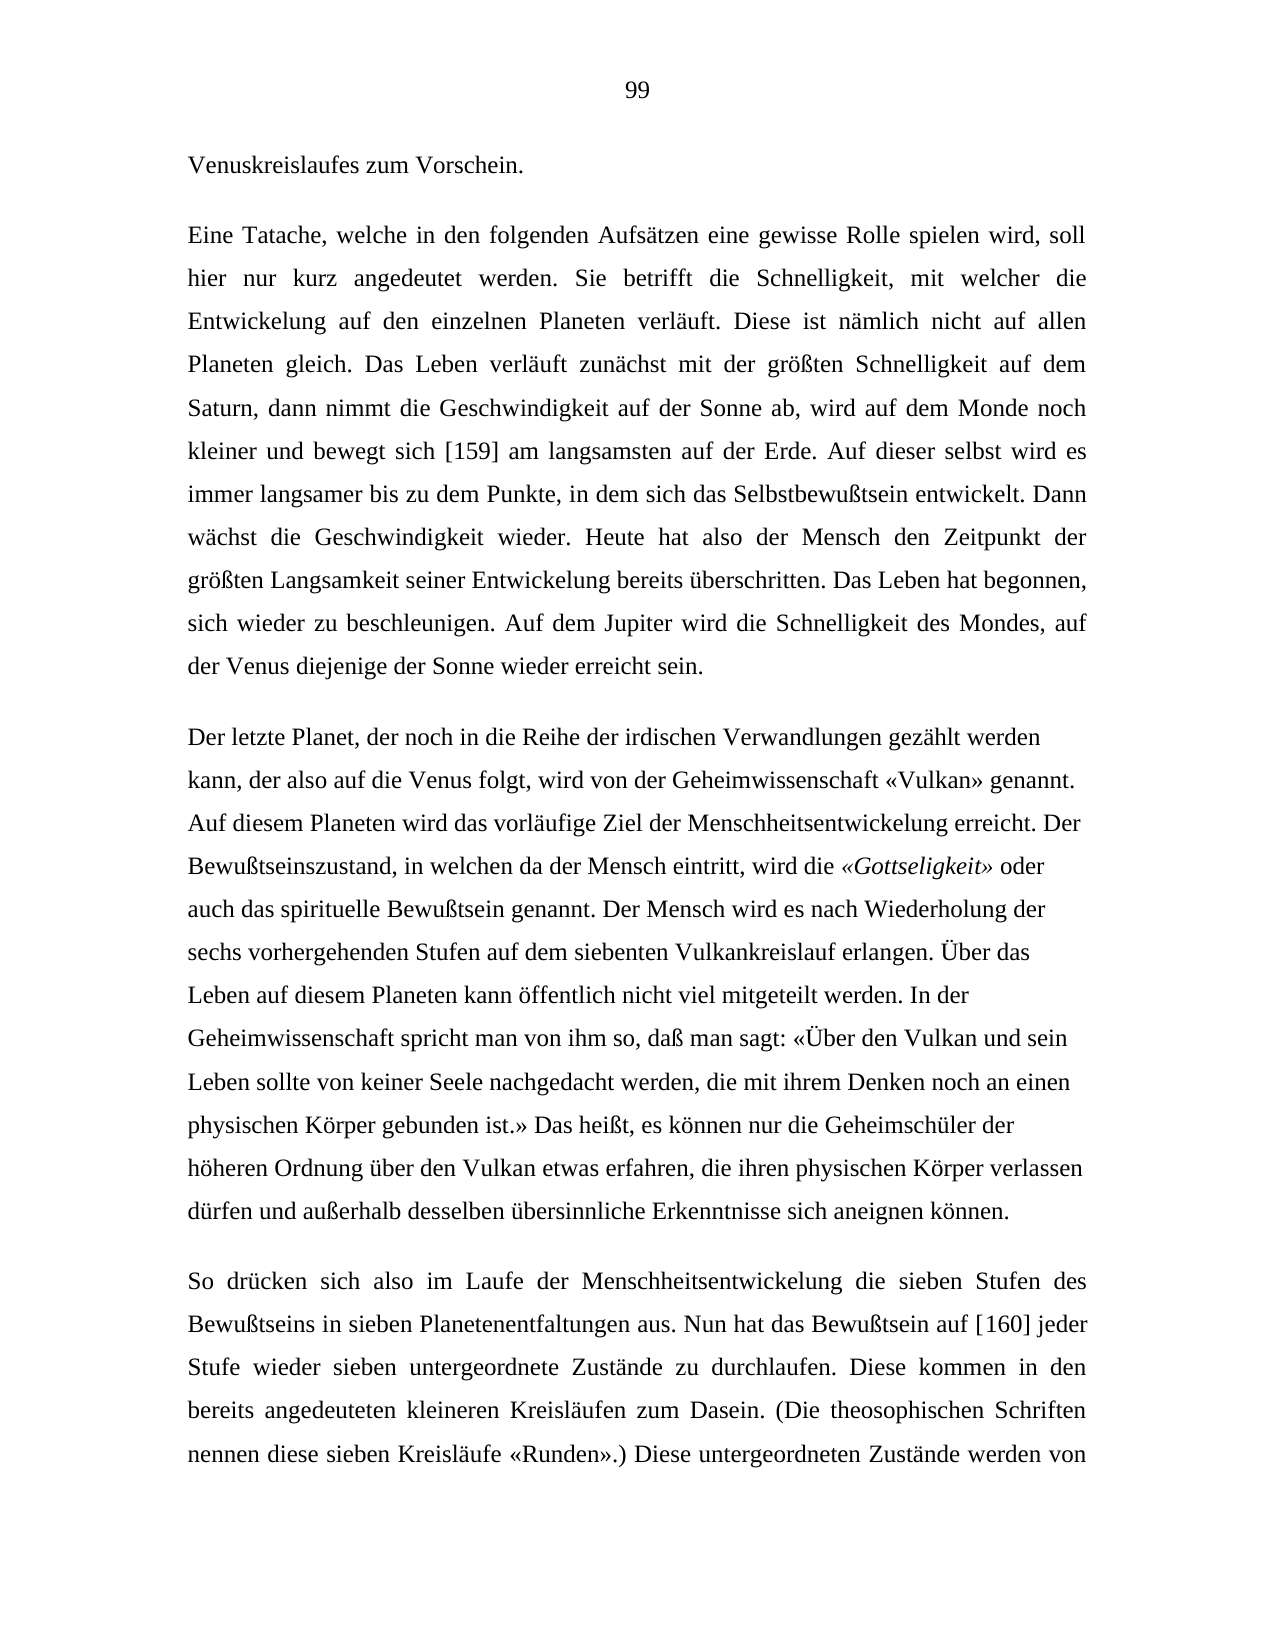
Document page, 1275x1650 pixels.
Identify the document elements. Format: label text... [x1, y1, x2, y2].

text So drücken sich also im Laufe der Menschheitsentwickelung die sieben Stufen des Bewußtseins in sieben Planetenentfaltungen aus. Nun hat das Bewußtsein auf [160] jeder Stufe wieder sieben untergeordnete Zustände zu durchlaufen. Diese kommen in den bereits angedeuteten kleineren Kreisläufen zum Dasein. (Die theosophischen Schriften nennen diese sieben Kreisläufe «Runden».) Diese untergeordneten Zustände werden von [187, 1266, 1087, 1467]
text Eine Tatache, welche in den folgenden Aufsätzen eine gewisse Rolle spielen wird, soll hier nur kurz angedeutet werden. Sie betrifft die Schnelligkeit, mit welcher die Entwickelung auf den einzelnen Planeten verläuft. Diese ist nämlich nicht auf allen Planeten gleich. Das Leben verläuft zunächst mit der größten Schnelligkeit auf dem Saturn, dann nimmt die Geschwindigkeit auf der Sonne ab, wird auf dem Monde noch kleiner und bewegt sich [159] am langsamsten auf der Erde. Auf dieser selbst wird es immer langsamer bis zu dem Punkte, in dem sich das Selbstbewußtsein entwickelt. Dann wächst die Geschwindigkeit wieder. Heute hat also der Mensch den Zeitpunkt der größten Langsamkeit seiner Entwickelung bereits überschritten. Das Leben hat begonnen, sich wieder zu beschleunigen. Auf dem Jupiter wird die Schnelligkeit des Mondes, auf der Venus diejenige der Sonne wieder erreicht sein. [187, 220, 1087, 680]
text Der letzte Planet, der noch in die Reihe der irdischen Verwandlungen gezählt werden kann, der also auf die Venus folgt, wird von der Geheimwissenschaft «Vulkan» genannt. Auf diesem Planeten wird das vorläufige Ziel der Menschheitsentwickelung erreicht. Der Bewußtseinszustand, in welchen da der Mensch eintritt, wird die «Gottseligkeit» oder auch das spirituelle Bewußtsein genannt. Der Mensch wird es nach Wiederholung der sechs vorhergehenden Stufen auf dem siebenten Vulkankreislauf erlangen. Über das Leben auf diesem Planeten kann öffentlich nicht viel mitgeteilt werden. In der Geheimwissenschaft spricht man von ihm so, daß man sagt: «Über den Vulkan und sein Leben sollte von keiner Seele nachgedacht werden, die mit ihrem Denken noch an einen physischen Körper gebunden ist.» Das heißt, es können nur die Geheimschüler der höheren Ordnung über den Vulkan etwas erfahren, die ihren physischen Körper verlassen dürfen und außerhalb desselben übersinnliche Erkenntnisse sich aneignen können. [187, 722, 1087, 1225]
text Venuskreislaufes zum Vorschein. [187, 150, 1087, 179]
